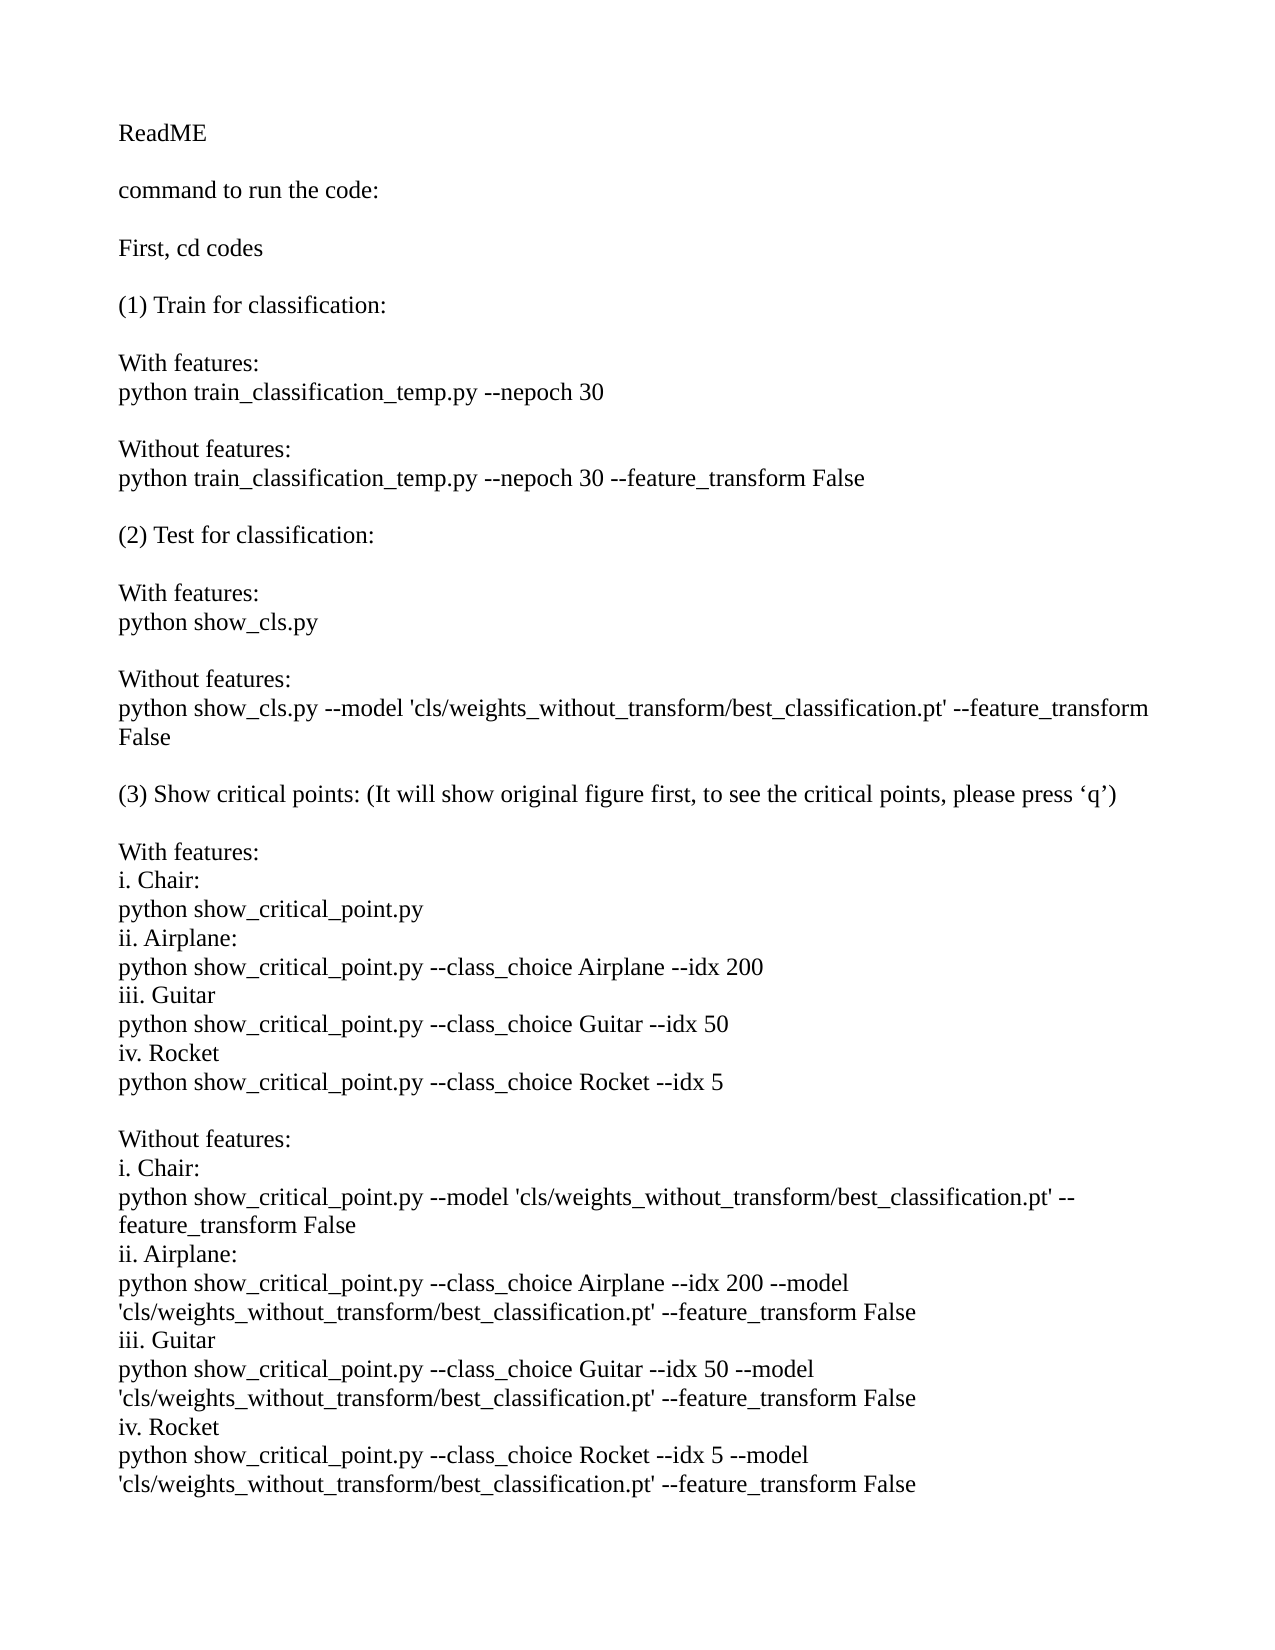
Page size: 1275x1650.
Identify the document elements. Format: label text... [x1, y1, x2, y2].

text i. Chair: [118, 1153, 1157, 1182]
text ii. Airplane: [118, 923, 1157, 952]
text python show_critical_point.py --class_choice Guitar --idx 50 --model 'cls/weights_without_transform/best_classification.pt' --feature_transform False [118, 1354, 1157, 1412]
text python show_critical_point.py --model 'cls/weights_without_transform/best_classification.pt' --feature_transform False [118, 1182, 1157, 1239]
text python show_cls.py [118, 607, 1157, 636]
text First, cd codes [118, 233, 1157, 262]
text python show_cls.py --model 'cls/weights_without_transform/best_classification.pt' --feature_transform False [118, 693, 1157, 751]
text iv. Rocket [118, 1038, 1157, 1067]
text python show_critical_point.py --class_choice Airplane --idx 200 [118, 952, 1157, 981]
text iii. Guitar [118, 981, 1157, 1009]
text python train_classification_temp.py --nepoch 30 --feature_transform False [118, 463, 1157, 492]
text Without features: [118, 664, 1157, 693]
text (3) Show critical points: (It will show original figure first, to see the critical points, please press ‘q’) [118, 779, 1157, 808]
text With features: [118, 837, 1157, 866]
text i. Chair: [118, 866, 1157, 894]
text python show_critical_point.py --class_choice Rocket --idx 5 [118, 1067, 1157, 1096]
text Without features: [118, 434, 1157, 463]
text With features: [118, 578, 1157, 607]
text With features: [118, 348, 1157, 377]
text (1) Train for classification: [118, 291, 1157, 319]
text ii. Airplane: [118, 1239, 1157, 1268]
text (2) Test for classification: [118, 521, 1157, 549]
text command to run the code: [118, 176, 1157, 204]
text Without features: [118, 1124, 1157, 1153]
text iv. Rocket [118, 1412, 1157, 1441]
text iii. Guitar [118, 1326, 1157, 1354]
text python show_critical_point.py --class_choice Guitar --idx 50 [118, 1009, 1157, 1038]
text python show_critical_point.py [118, 894, 1157, 923]
text python show_critical_point.py --class_choice Airplane --idx 200 --model 'cls/weights_without_transform/best_classification.pt' --feature_transform False [118, 1268, 1157, 1326]
text python train_classification_temp.py --nepoch 30 [118, 377, 1157, 406]
text ReadME [118, 118, 1157, 147]
text python show_critical_point.py --class_choice Rocket --idx 5 --model 'cls/weights_without_transform/best_classification.pt' --feature_transform False [118, 1441, 1157, 1498]
